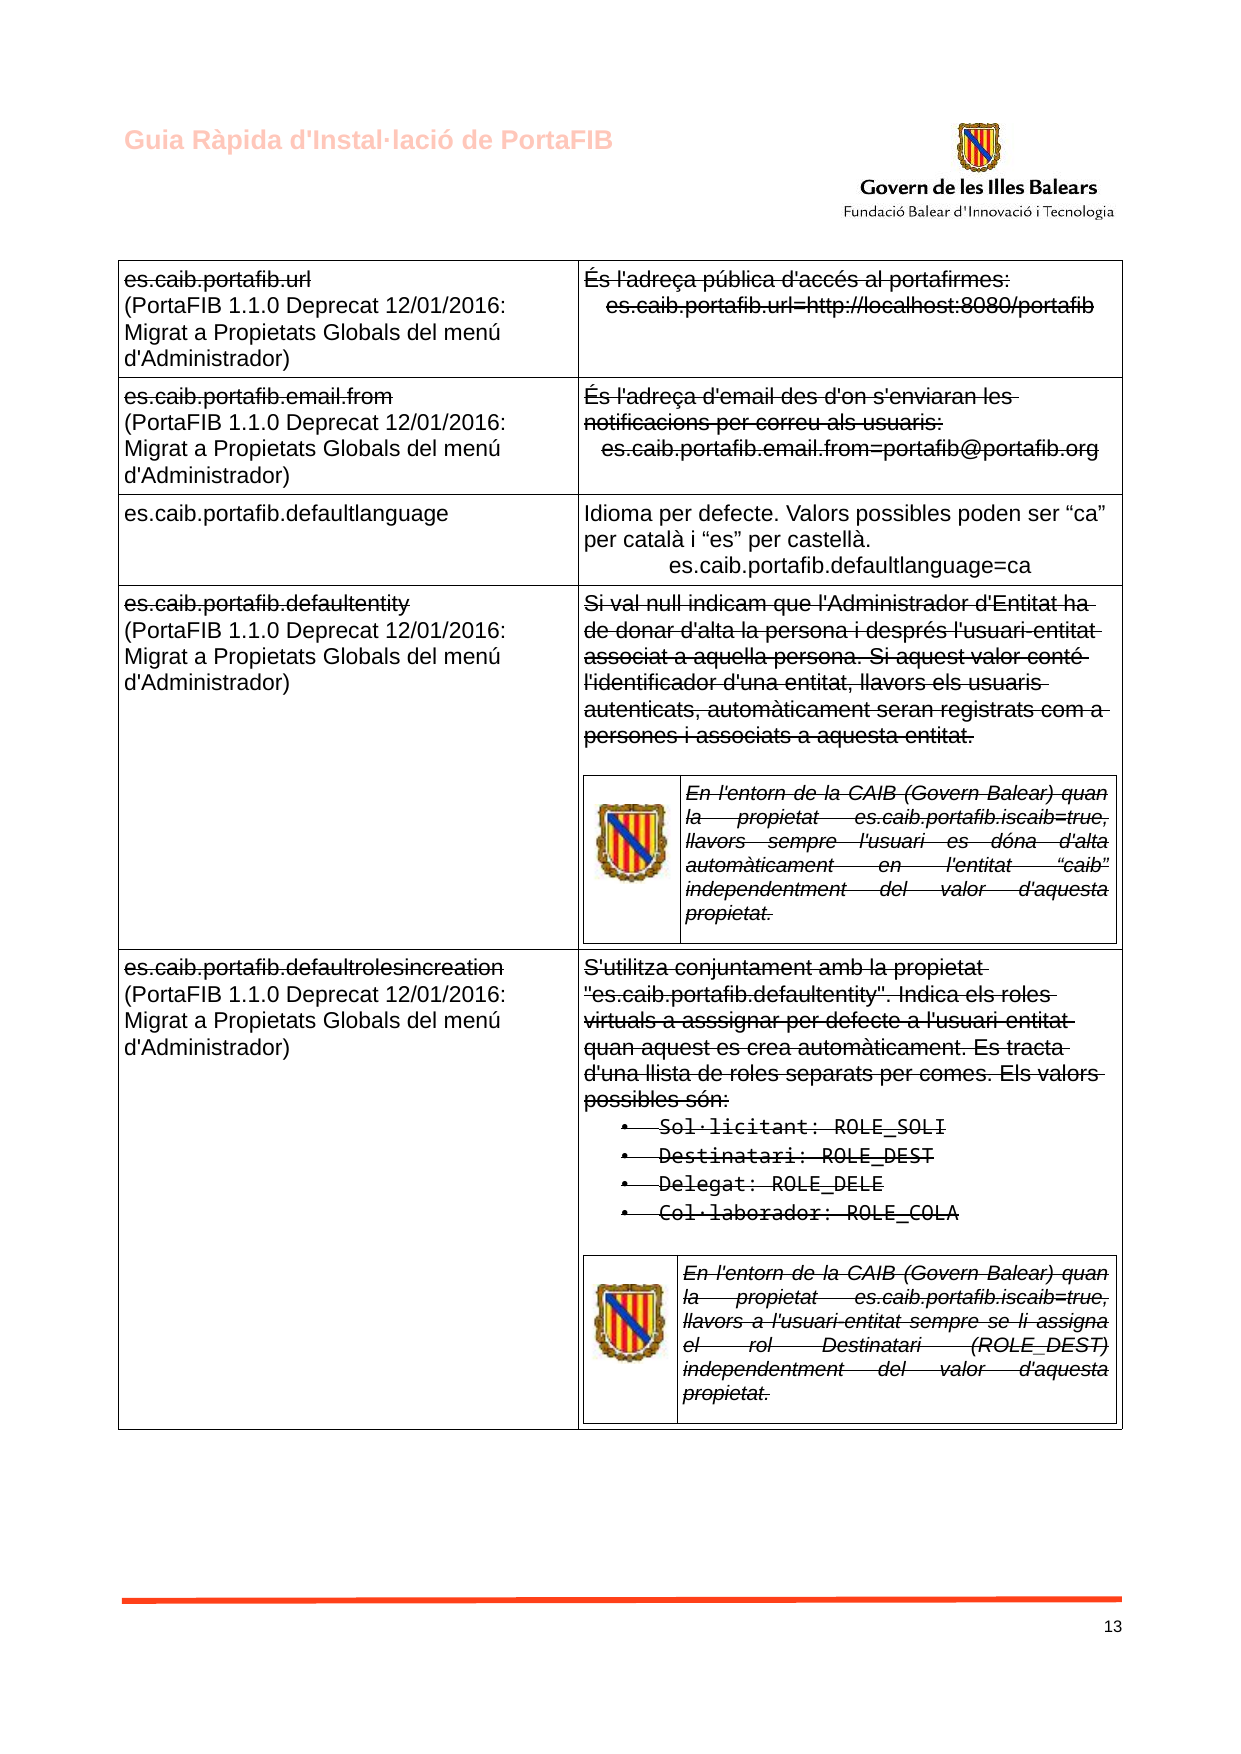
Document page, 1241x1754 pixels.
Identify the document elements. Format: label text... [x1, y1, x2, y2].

table_cell Si val null indicam que l'Administrador d'Entitat ha de donar d'alta la persona i després l'usuari-entitat associat a aquella persona. Si aquest valor conté l'identificador d'una entitat, llavors els usuaris autenticats, automàticament seran registrats com a persones i associats a aquesta entitat. [579, 586, 1122, 948]
table_cell S'utilitza conjuntament amb la propietat "es.caib.portafib.defaultentity". Indica els roles virtuals a asssignar per defecte a l'usuari-entitat quan aquest es crea automàticament. Es tracta d'una llista de roles separats per comes. Els valors possibles són: Sol·licitant: ROLE_SOLI Destinatari: ROLE_DEST Delegat: ROLE_DELE Col·laborador: ROLE_COLA [579, 950, 1122, 1428]
picture [840, 123, 1117, 220]
table_cell es.caib.portafib.url (PortaFIB 1.1.0 Deprecat 12/01/2016: Migrat a Propietats Globals del menú d'Administrador) [119, 261, 578, 377]
picture [592, 804, 672, 884]
table_header [584, 776, 680, 943]
table_cell És l'adreça d'email des d'on s'enviaran les notificacions per correu als usuaris: es.caib.portafib.email.from=portafib@portafib.org [579, 378, 1122, 494]
table_cell es.caib.portafib.email.from (PortaFIB 1.1.0 Deprecat 12/01/2016: Migrat a Propietats Globals del menú d'Administrador) [119, 378, 578, 494]
table_cell es.caib.portafib.defaultlanguage [119, 495, 578, 584]
table_header En l'entorn de la CAIB (Govern Balear) quan la propietat es.caib.portafib.iscaib=true, llavors a l'usuari-entitat sempre se li assigna el rol Destinatari (ROLE_DEST) independentment del valor d'aquesta propietat. [678, 1256, 1116, 1422]
table_cell És l'adreça pública d'accés al portafirmes: es.caib.portafib.url=http://localhost:8080/portafib [579, 261, 1122, 377]
table_header En l'entorn de la CAIB (Govern Balear) quan la propietat es.caib.portafib.iscaib=true, llavors sempre l'usuari es dóna d'alta automàticament en l'entitat “caib” independentment del valor d'aquesta propietat. [681, 776, 1116, 943]
picture [590, 1284, 670, 1364]
table_cell es.caib.portafib.defaultentity (PortaFIB 1.1.0 Deprecat 12/01/2016: Migrat a Propietats Globals del menú d'Administrador) [119, 586, 578, 948]
table_header [584, 1256, 677, 1422]
table_cell es.caib.portafib.defaultrolesincreation (PortaFIB 1.1.0 Deprecat 12/01/2016: Migrat a Propietats Globals del menú d'Administrador) [119, 950, 578, 1428]
table_cell Idioma per defecte. Valors possibles poden ser “ca” per català i “es” per castellà. es.caib.portafib.defaultlanguage=ca [579, 495, 1122, 584]
